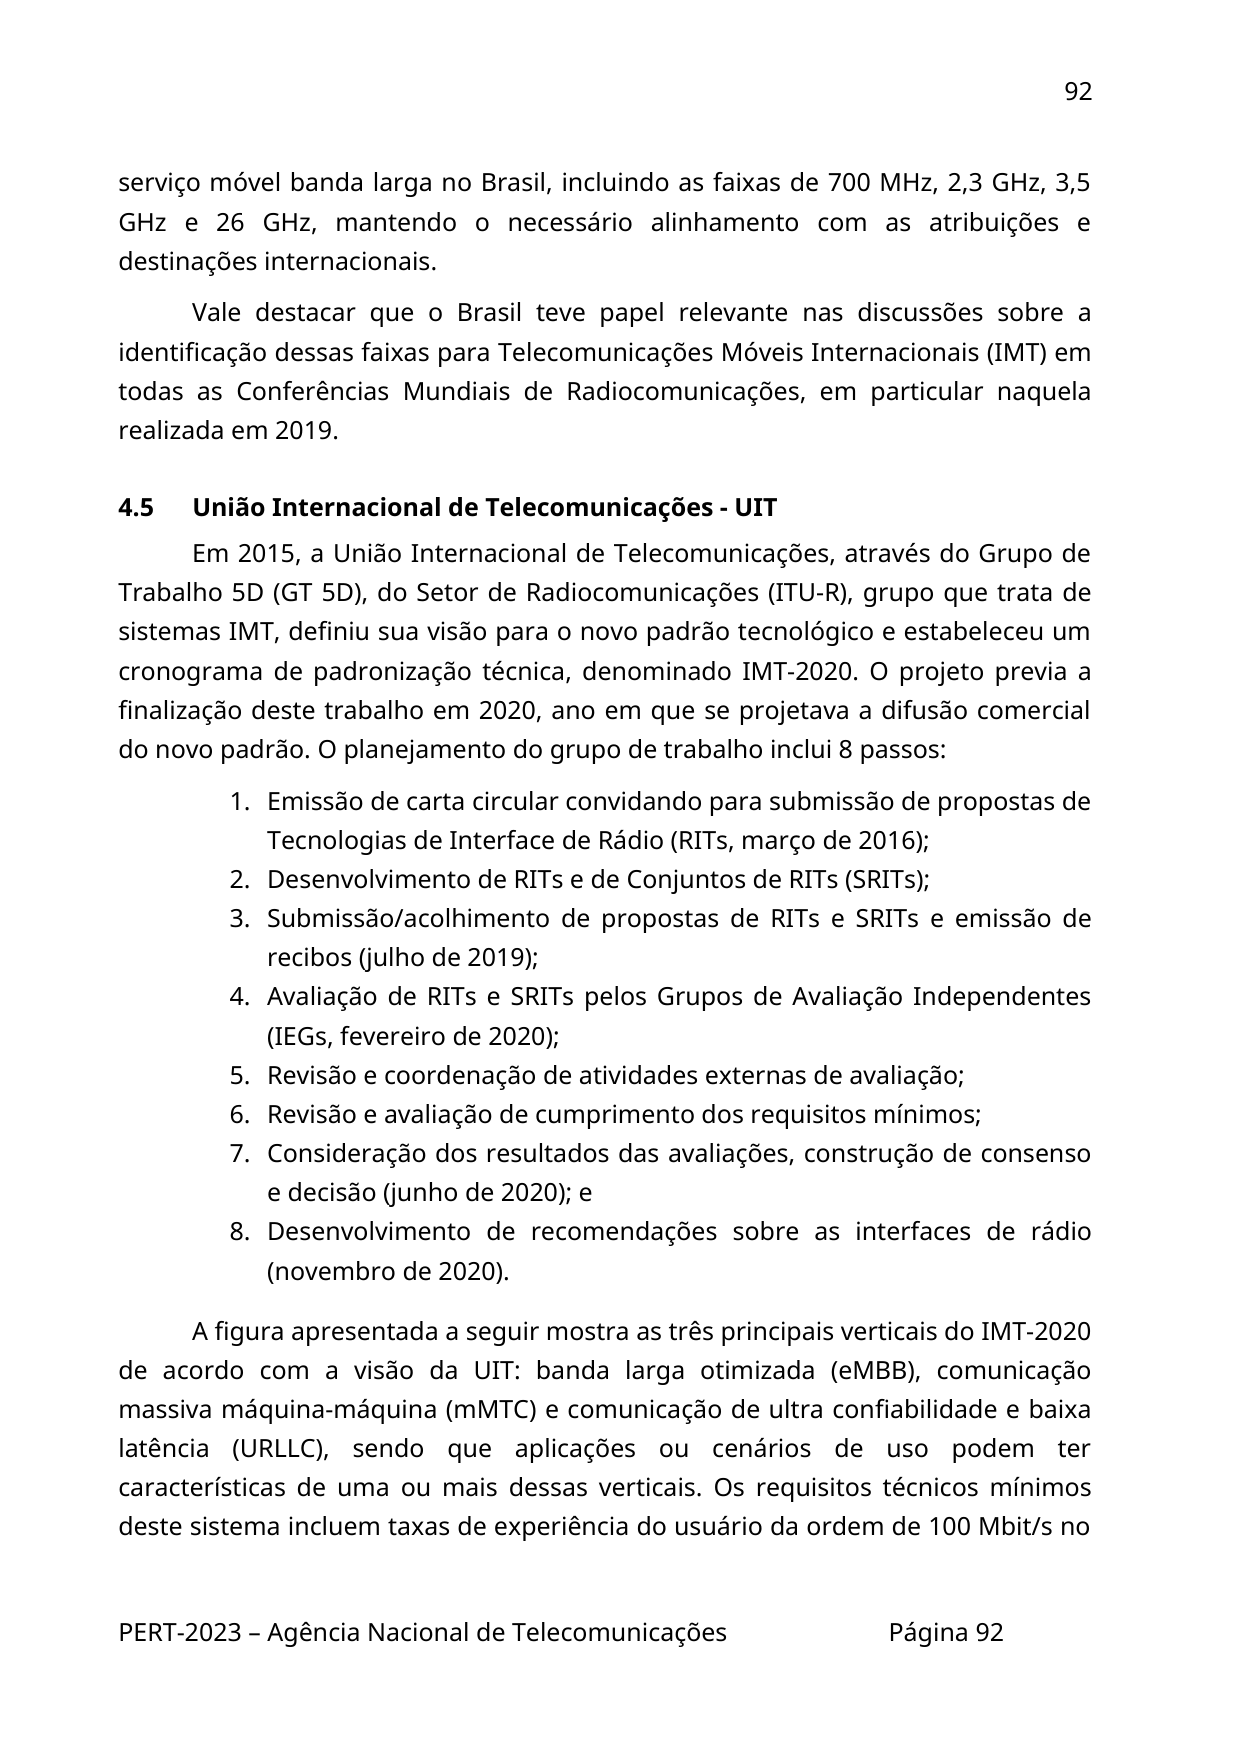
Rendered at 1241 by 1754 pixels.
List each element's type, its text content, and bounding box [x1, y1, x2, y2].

list Desenvolvimento de recomendações sobre as interfaces de rádio (novembro de 2020). [229, 1214, 1093, 1287]
list Avaliação de RITs e SRITs pelos Grupos de Avaliação Independentes (IEGs, fevereiro de 2020); [229, 979, 1093, 1052]
text serviço móvel banda larga no Brasil, incluindo as faixas de 700 MHz, 2,3 GHz, 3,5 GHz e 26 GHz, mantendo o necessário alinhamento com as atribuições e destinações internacionais. [118, 165, 1093, 277]
list Emissão de carta circular convidando para submissão de propostas de Tecnologias de Interface de Rádio (RITs, março de 2016); [229, 783, 1093, 856]
list Submissão/acolhimento de propostas de RITs e SRITs e emissão de recibos (julho de 2019); [229, 901, 1093, 974]
text Vale destacar que o Brasil teve papel relevante nas discussões sobre a identificação dessas faixas para Telecomunicações Móveis Internacionais (IMT) em todas as Conferências Mundiais de Radiocomunicações, em particular naquela realizada em 2019. [118, 295, 1093, 447]
text Em 2015, a União Internacional de Telecomunicações, através do Grupo de Trabalho 5D (GT 5D), do Setor de Radiocomunicações (ITU-R), grupo que trata de sistemas IMT, definiu sua visão para o novo padrão tecnológico e estabeleceu um cronograma de padronização técnica, denominado IMT-2020. O projeto previa a finalização deste trabalho em 2020, ano em que se projetava a difusão comercial do novo padrão. O planejamento do grupo de trabalho inclui 8 passos: [118, 536, 1093, 766]
list Revisão e coordenação de atividades externas de avaliação; [229, 1057, 1093, 1091]
list Revisão e avaliação de cumprimento dos requisitos mínimos; [229, 1097, 1093, 1131]
subtitle 4.5 União Internacional de Telecomunicações - UIT [118, 489, 1093, 523]
text A figura apresentada a seguir mostra as três principais verticais do IMT-2020 de acordo com a visão da UIT: banda larga otimizada (eMBB), comunicação massiva máquina-máquina (mMTC) e comunicação de ultra confiabilidade e baixa latência (URLLC), sendo que aplicações ou cenários de uso podem ter características de uma ou mais dessas verticais. Os requisitos técnicos mínimos deste sistema incluem taxas de experiência do usuário da ordem de 100 Mbit/s no [118, 1313, 1093, 1543]
list Consideração dos resultados das avaliações, construção de consenso e decisão (junho de 2020); e [229, 1136, 1093, 1209]
list Desenvolvimento de RITs e de Conjuntos de RITs (SRITs); [229, 862, 1093, 896]
